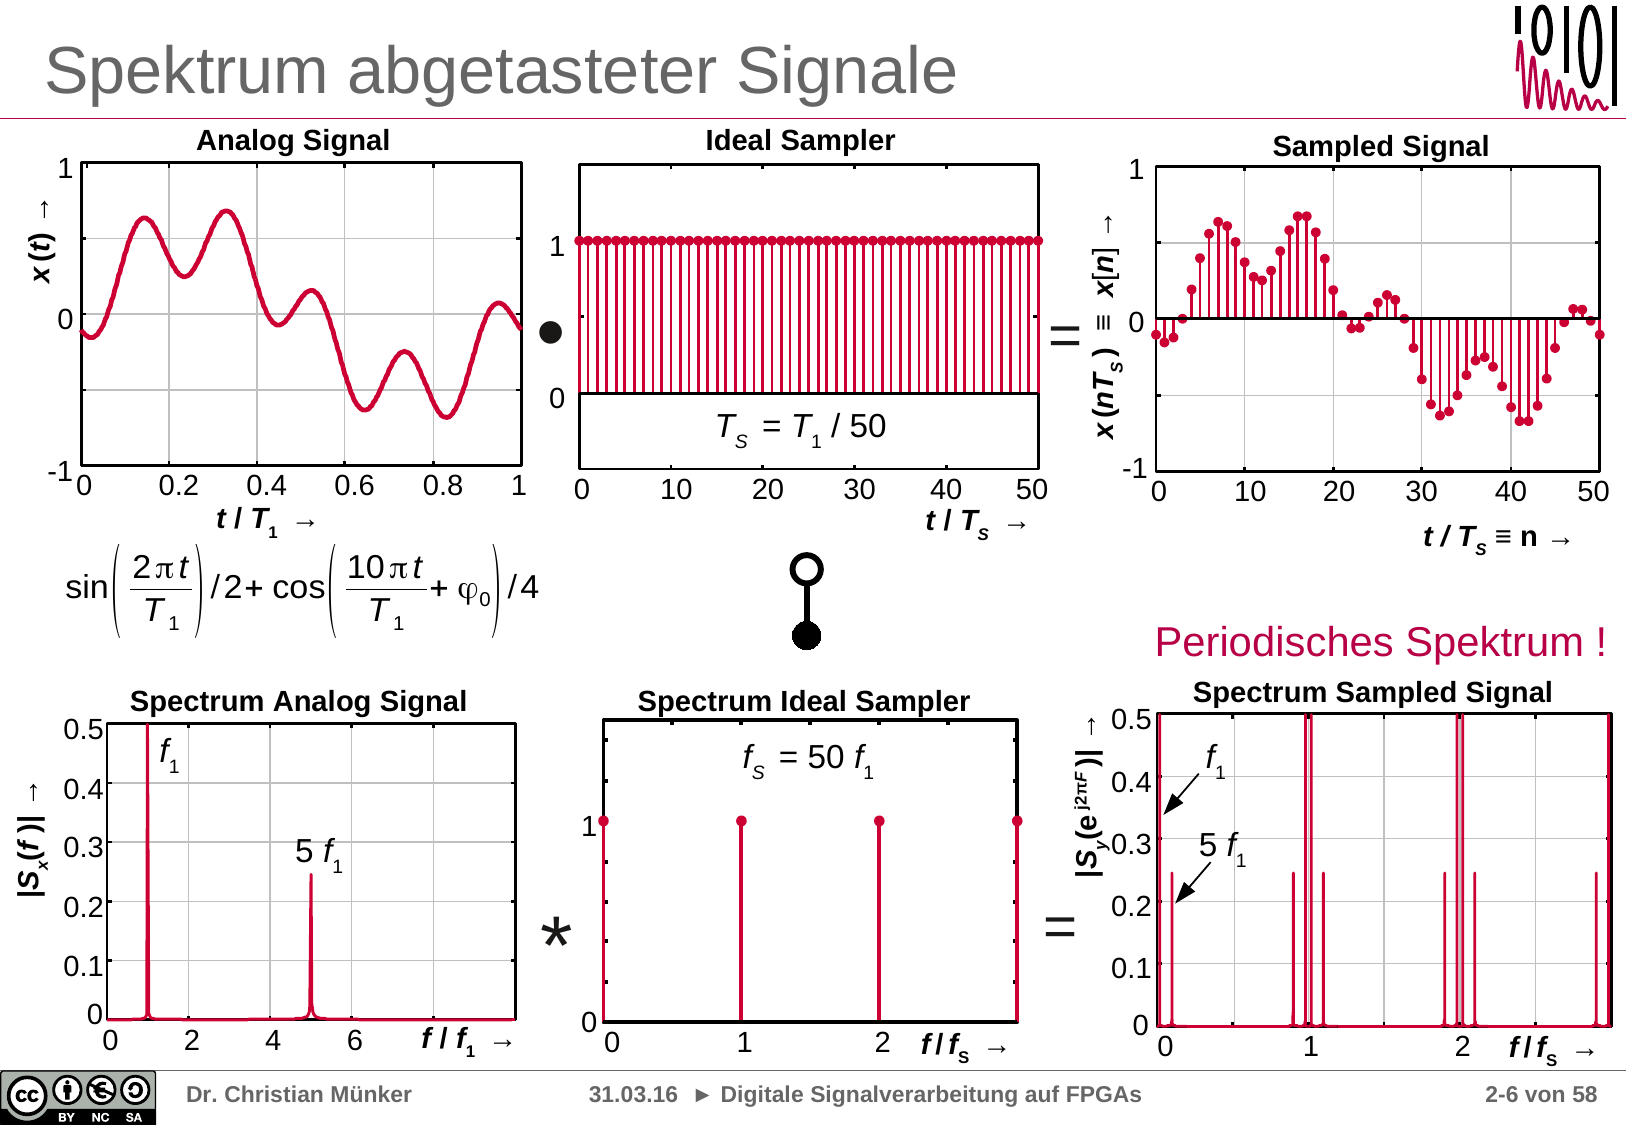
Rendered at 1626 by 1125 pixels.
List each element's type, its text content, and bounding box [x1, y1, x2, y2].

text_box [1516, 417, 1523, 425]
text_box 0.3 [63, 831, 106, 852]
text_box [1498, 382, 1506, 390]
text_box f / fS → [920, 1027, 1028, 1069]
text_box 2 [874, 1025, 885, 1047]
text_box 1 [60, 152, 89, 189]
text_box [649, 237, 666, 245]
text_box 0.1 [108, 949, 116, 971]
text_box = [1040, 295, 1086, 375]
text_box 4 [265, 1023, 294, 1044]
text_box [1436, 412, 1444, 420]
text_box Ideal Sampler [705, 124, 922, 166]
text_box [1427, 400, 1435, 408]
text_box [1303, 212, 1311, 220]
text_box 0.1 [1158, 952, 1185, 974]
text_box [713, 237, 721, 245]
text_box [795, 237, 803, 245]
text_box [1205, 230, 1213, 238]
text_box 0 [86, 997, 106, 1018]
text_box [1276, 247, 1284, 255]
text_box 0.5 [108, 725, 116, 734]
text_box 0 [1150, 475, 1162, 497]
text_box [1285, 226, 1293, 234]
text_box [1445, 407, 1453, 415]
text_box 1 [581, 229, 601, 251]
text_box [575, 237, 583, 245]
text_box 0 [604, 1025, 614, 1047]
text_box [621, 237, 629, 245]
text_box [1383, 291, 1391, 299]
text_box -1 [83, 454, 95, 464]
text_box -1 [1157, 452, 1163, 470]
text_box [639, 237, 648, 245]
text_box [1472, 357, 1480, 365]
text_box [832, 237, 840, 245]
text_box = [1033, 295, 1037, 315]
text_box [685, 237, 693, 245]
text_box 0 [549, 382, 578, 404]
text_box 0.8 [422, 469, 485, 490]
text_box [1196, 254, 1204, 262]
text_box [600, 817, 607, 825]
text_box 5 f1 [295, 832, 361, 879]
text_box 0 [581, 382, 585, 404]
text_box = [1028, 885, 1093, 966]
text_box 0 [83, 303, 95, 325]
text_box 0.3 [1158, 827, 1163, 850]
text_box [1534, 402, 1542, 410]
text_box = [1033, 318, 1037, 375]
text_box f / fS → [1509, 1030, 1623, 1063]
text_box 10 [660, 472, 706, 494]
text_box 0.1 [1111, 952, 1156, 974]
text_box 1 [1302, 1030, 1314, 1052]
text_box f1 [159, 732, 195, 779]
text_box [942, 237, 959, 245]
text_box f / f1 → [421, 1021, 540, 1063]
text_box 0.2 [1158, 890, 1185, 912]
text_box [777, 237, 785, 245]
text_box [1214, 218, 1222, 226]
text_box [997, 237, 1005, 245]
text_box 40 [929, 472, 965, 494]
text_box [740, 237, 749, 245]
text_box 0.4 [1158, 765, 1185, 788]
text_box Spectrum Ideal Sampler [637, 685, 999, 718]
text_box [1188, 286, 1196, 293]
text_box [915, 237, 923, 245]
text_box [1321, 255, 1329, 263]
text_box 0.5 [1158, 715, 1185, 725]
text_box t / T1 → [216, 502, 367, 532]
text_box [1551, 344, 1559, 352]
text_box 0 [574, 472, 612, 494]
text_box [924, 237, 932, 245]
text_box [1374, 299, 1382, 307]
text_box [1569, 305, 1577, 313]
text_box 30 [1405, 475, 1471, 497]
text_box [593, 237, 602, 245]
text_box 0.3 [108, 831, 116, 852]
text_box [667, 237, 675, 245]
text_box [1507, 403, 1515, 411]
text_box 0 [580, 1005, 591, 1027]
text_box [1489, 363, 1497, 371]
text_box 0 [76, 469, 101, 490]
text_box 0 [1157, 305, 1163, 327]
text_box [887, 237, 895, 245]
text_box [768, 237, 776, 245]
text_box 0.4 [108, 772, 116, 793]
title Spektrum abgetasteter Signale [44, 10, 1299, 137]
text_box 0 [1157, 1030, 1169, 1052]
text_box [1481, 353, 1489, 361]
text_box [859, 237, 868, 245]
text_box [1179, 315, 1187, 323]
text_box -1 [1122, 452, 1163, 479]
text_box 0.2 [108, 890, 116, 912]
text_box 5 f1 [1198, 826, 1264, 874]
text_box [1294, 212, 1302, 220]
text_box [1014, 817, 1021, 825]
text_box [876, 817, 883, 825]
text_box 20 [1322, 475, 1376, 497]
text_box [896, 237, 904, 245]
text_box x (t) → [22, 149, 60, 284]
text_box 0 [1128, 305, 1155, 327]
text_box [970, 237, 978, 245]
text_box [1312, 228, 1320, 236]
text_box [979, 237, 987, 245]
text_box -1 [47, 454, 95, 473]
text_box TS = T1 / 50 [714, 407, 929, 454]
text_box 0.4 [63, 772, 106, 793]
text_box |Sy(e j2πF )| → [1069, 708, 1103, 879]
text_box 50 [1577, 475, 1613, 497]
text_box 0 [102, 1023, 112, 1044]
text_box 0.3 [1111, 827, 1156, 850]
text_box [1160, 338, 1168, 346]
picture [1511, 0, 1624, 113]
text_box 1 [1128, 152, 1163, 174]
text_box 0.4 [1111, 765, 1156, 788]
text_box 0.6 [334, 469, 396, 490]
text_box [1232, 238, 1240, 246]
text_box [603, 237, 611, 245]
text_box |Sx(f )| → [11, 744, 46, 899]
text_box 40 [1494, 475, 1529, 497]
text_box * [525, 891, 588, 1000]
text_box 50 [1015, 472, 1051, 494]
text_box [584, 237, 592, 245]
text_box [878, 237, 886, 245]
text_box [1560, 318, 1568, 326]
text_box [676, 237, 684, 245]
text_box 0 [108, 997, 119, 1018]
text_box [1356, 324, 1364, 332]
text_box t / TS → [925, 504, 1040, 551]
text_box [1223, 222, 1231, 230]
text_box [1267, 267, 1275, 275]
text_box 30 [843, 472, 893, 494]
text_box Spectrum Analog Signal [129, 685, 491, 718]
text_box 1 [580, 810, 591, 832]
text_box [694, 237, 702, 245]
text_box [1241, 258, 1249, 266]
text_box [1347, 324, 1355, 332]
text_box [814, 237, 822, 245]
text_box Sampled Signal [1272, 129, 1512, 164]
text_box [1034, 237, 1042, 245]
text_box [1391, 296, 1399, 304]
text_box [1250, 273, 1266, 284]
text_box 1 [549, 229, 578, 251]
text_box [1462, 371, 1470, 379]
text_box [906, 237, 914, 245]
text_box [1400, 315, 1408, 323]
text_box [1587, 317, 1595, 325]
text_box [1365, 313, 1373, 321]
text_box [738, 817, 745, 825]
text_box 0 [1132, 1009, 1144, 1031]
text_box 2 [1454, 1030, 1466, 1052]
text_box 0.5 [63, 713, 116, 734]
text_box x (nTS ) ≡ x[n] → [1086, 180, 1128, 449]
text_box 0.1 [63, 949, 106, 971]
chart [59, 544, 546, 638]
text_box [1007, 237, 1015, 245]
text_box [1525, 417, 1533, 425]
text_box [1329, 286, 1337, 294]
text_box [704, 237, 712, 245]
text_box [1016, 237, 1024, 245]
text_box [1418, 375, 1426, 383]
text_box [1578, 306, 1586, 314]
text_box f1 [1205, 738, 1242, 785]
text_box [792, 621, 821, 650]
text_box 0.2 [63, 890, 106, 912]
text_box • [523, 277, 578, 386]
text_box [731, 237, 739, 245]
text_box 6 [346, 1023, 377, 1044]
text_box [630, 237, 638, 245]
text_box 10 [1234, 475, 1278, 497]
text_box 2 [183, 1023, 224, 1044]
text_box [960, 237, 969, 245]
text_box [612, 237, 620, 245]
text_box t / TS ≡ n → [1423, 519, 1606, 560]
text_box 0 [57, 303, 80, 325]
text_box 1 [736, 1025, 747, 1047]
text_box [933, 237, 941, 245]
text_box [869, 237, 877, 245]
text_box 0.2 [158, 469, 219, 490]
text_box fS = 50 f1 [742, 738, 957, 785]
text_box [1453, 391, 1461, 399]
text_box Periodisches Spektrum ! [1139, 611, 1623, 674]
text_box 0.4 [246, 469, 308, 490]
text_box 1 [510, 469, 532, 490]
text_box [786, 237, 794, 245]
text_box [1025, 237, 1033, 245]
text_box [1410, 344, 1417, 352]
text_box Analog Signal [196, 124, 402, 157]
text_box [722, 237, 730, 245]
text_box [1543, 375, 1551, 383]
text_box Spectrum Sampled Signal [1192, 676, 1577, 709]
text_box [750, 237, 767, 245]
text_box [841, 237, 858, 245]
text_box 20 [751, 472, 799, 494]
text_box [988, 237, 996, 245]
text_box 0.5 [1111, 702, 1185, 725]
text_box [1170, 334, 1177, 342]
text_box [1338, 311, 1346, 319]
text_box 1 [83, 164, 89, 189]
text_box [1152, 331, 1160, 339]
text_box [1596, 331, 1604, 339]
text_box [823, 237, 831, 245]
text_box 0.2 [1111, 890, 1156, 912]
text_box [805, 237, 813, 245]
